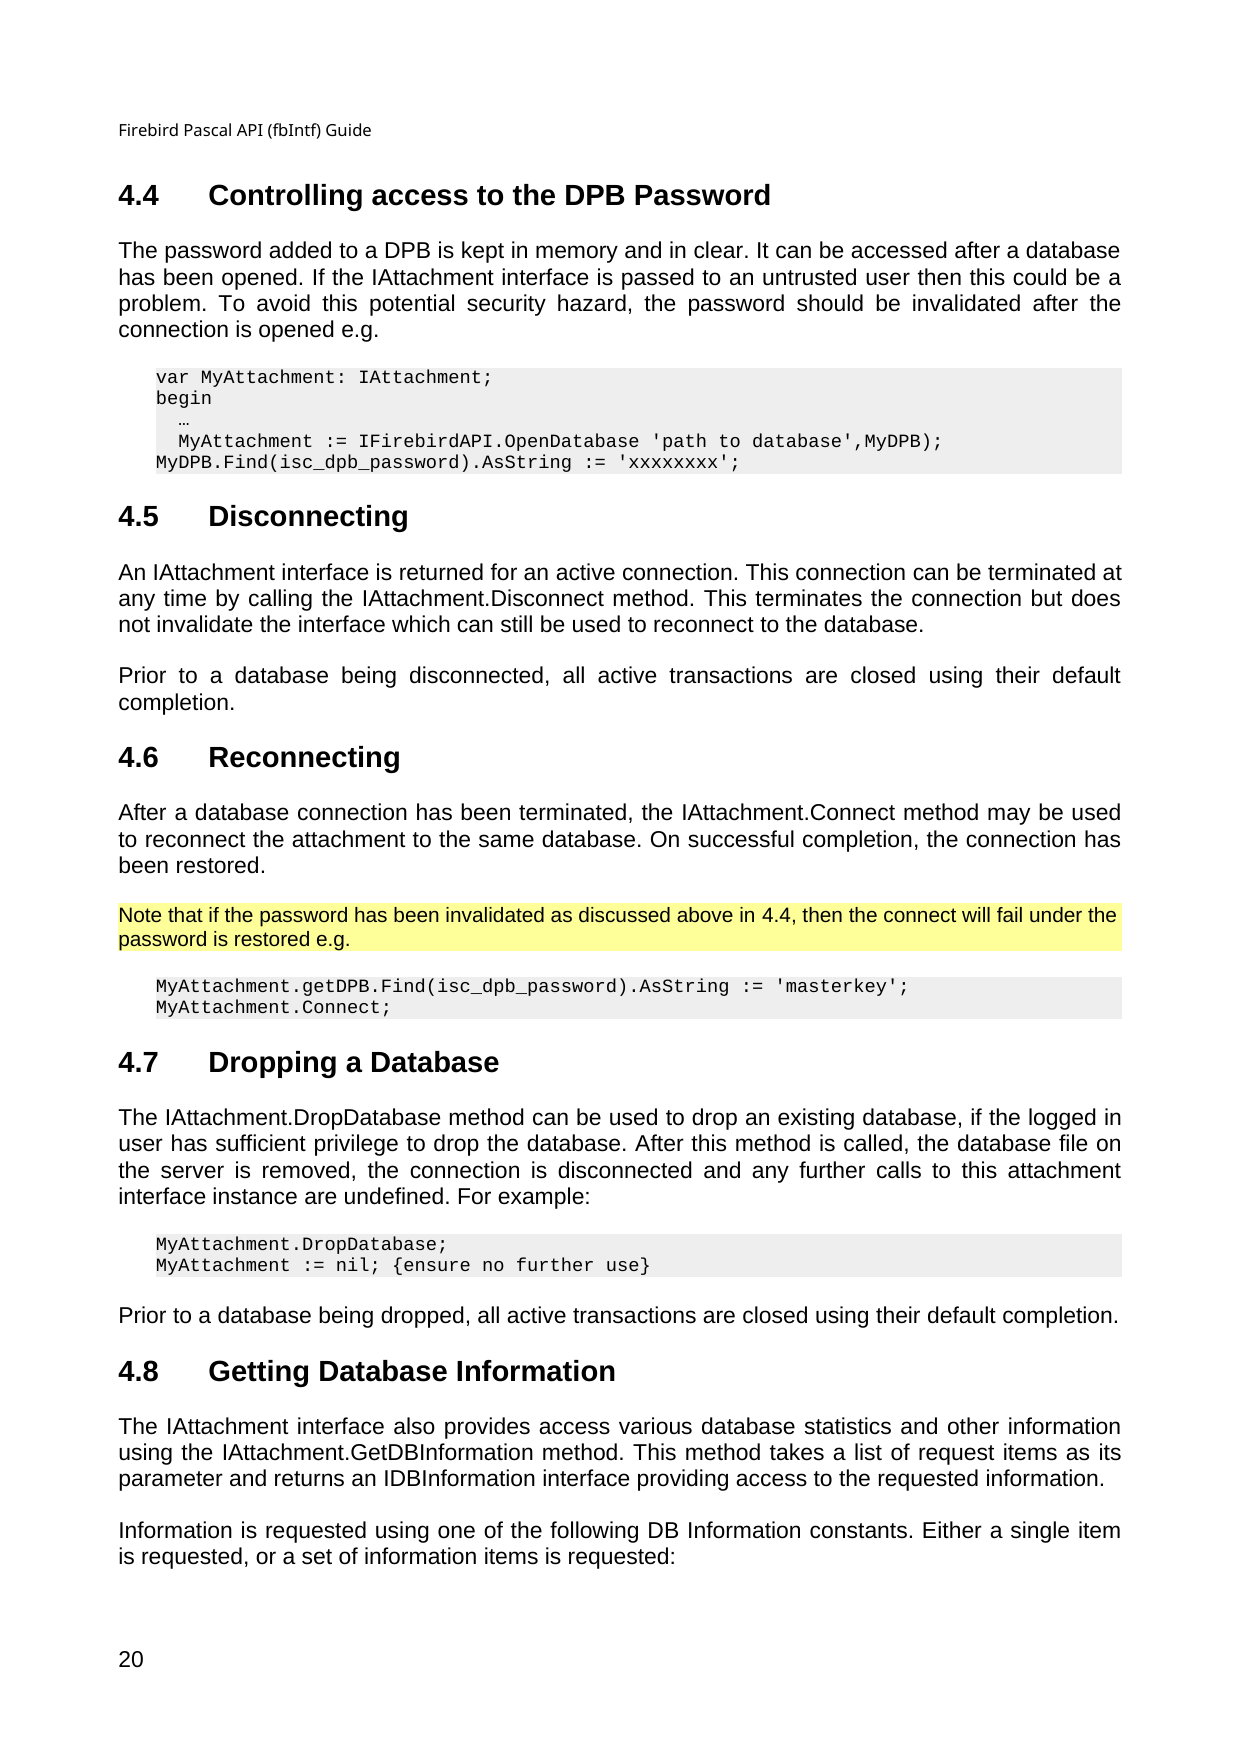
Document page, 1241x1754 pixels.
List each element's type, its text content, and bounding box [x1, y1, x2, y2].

text The password added to a DPB is kept in memory and in clear. It can be accessed after a database has been opened. If the IAttachment interface is passed to an untrusted user then this could be a problem. To avoid this potential security hazard, the password should be invalidated after the connection is opened e.g. [118, 237, 1122, 343]
subtitle Reconnecting [118, 740, 1122, 774]
subtitle Disconnecting [118, 499, 1122, 533]
text Information is requested using one of the following DB Information constants. Either a single item is requested, or a set of information items is requested: [118, 1517, 1122, 1569]
text MyAttachment := IFirebirdAPI.OpenDatabase 'path to database',MyDPB); [156, 431, 1122, 453]
text MyAttachment.DropDatabase; [156, 1234, 1122, 1256]
subtitle Controlling access to the DPB Password [118, 178, 1122, 212]
text The IAttachment.DropDatabase method can be used to drop an existing database, if the logged in user has sufficient privilege to drop the database. After this method is called, the database file on the server is removed, the connection is disconnected and any further calls to this attachment interface instance are undefined. For example: [118, 1104, 1122, 1209]
text An IAttachment interface is returned for an active connection. This connection can be terminated at any time by calling the IAttachment.Disconnect method. This terminates the connection but does not invalidate the interface which can still be used to reconnect to the database. [118, 558, 1122, 637]
text begin [156, 389, 1122, 410]
text … [156, 410, 1122, 431]
subtitle Dropping a Database [118, 1045, 1122, 1078]
text MyAttachment := nil; {ensure no further use} [156, 1256, 1122, 1277]
text The IAttachment interface also provides access various database statistics and other information using the IAttachment.GetDBInformation method. This method takes a list of request items as its parameter and returns an IDBInformation interface providing access to the requested information. [118, 1413, 1122, 1492]
text MyAttachment.getDPB.Find(isc_dpb_password).AsString := 'masterkey'; [156, 977, 1122, 998]
text MyAttachment.Connect; [156, 998, 1122, 1019]
text Note that if the password has been invalidated as discussed above in 4.4, then the connect will fail under the password is restored e.g. [118, 903, 1122, 951]
text Prior to a database being dropped, all active transactions are closed using their default completion. [118, 1302, 1122, 1329]
text MyDPB.Find(isc_dpb_password).AsString := 'xxxxxxxx'; [156, 453, 1122, 474]
text var MyAttachment: IAttachment; [156, 368, 1122, 389]
subtitle Getting Database Information [118, 1354, 1122, 1387]
text After a database connection has been terminated, the IAttachment.Connect method may be used to reconnect the attachment to the same database. On successful completion, the connection has been restored. [118, 799, 1122, 878]
text Prior to a database being disconnected, all active transactions are closed using their default completion. [118, 662, 1122, 715]
